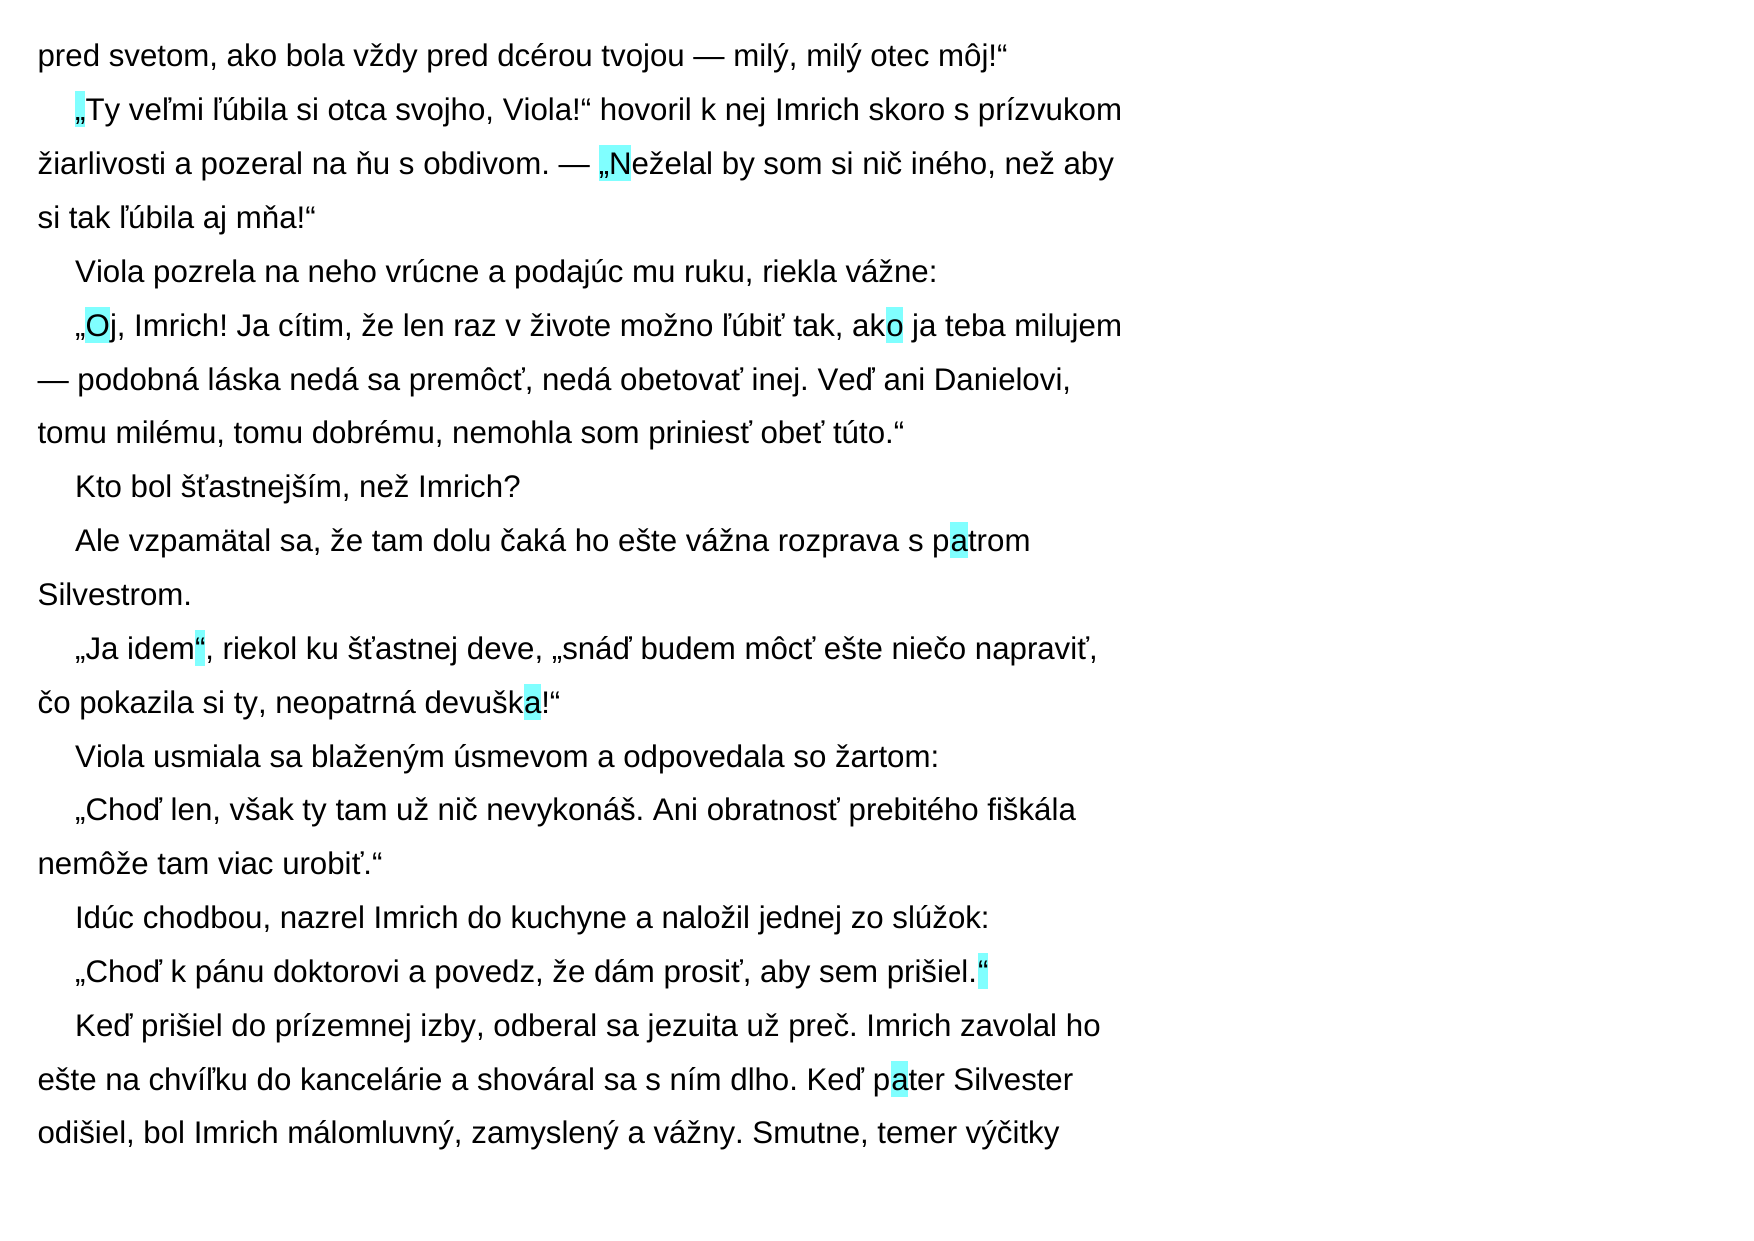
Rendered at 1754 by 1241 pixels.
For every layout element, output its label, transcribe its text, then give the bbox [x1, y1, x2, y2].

text Keď prišiel do prízemnej izby, odberal sa jezuita už preč. Imrich zavolal ho ešte na chvíľku do kancelárie a shováral sa s ním dlho. Keď pater Silvester odišiel, bol Imrich málomluvný, zamyslený a vážny. Smutne, temer výčitky [37, 1007, 1130, 1151]
text pred svetom, ako bola vždy pred dcérou tvojou — milý, milý otec môj!“ [37, 37, 1130, 73]
text Idúc chodbou, nazrel Imrich do kuchyne a naložil jednej zo slúžok: [37, 899, 1130, 935]
text „Ty veľmi ľúbila si otca svojho, Viola!“ hovoril k nej Imrich skoro s prízvukom žiarlivosti a pozeral na ňu s obdivom. — „Neželal by som si nič iného, než aby si tak ľúbila aj mňa!“ [37, 91, 1130, 235]
text „Choď k pánu doktorovi a povedz, že dám prosiť, aby sem prišiel.“ [37, 953, 1130, 989]
text „Oj, Imrich! Ja cítim, že len raz v živote možno ľúbiť tak, ako ja teba milujem — podobná láska nedá sa premôcť, nedá obetovať inej. Veď ani Danielovi, tomu milému, tomu dobrému, nemohla som priniesť obeť túto.“ [37, 307, 1130, 450]
text Viola pozrela na neho vrúcne a podajúc mu ruku, riekla vážne: [37, 253, 1130, 289]
text „Ja idem“, riekol ku šťastnej deve, „snáď budem môcť ešte niečo napraviť, čo pokazila si ty, neopatrná devuška!“ [37, 630, 1130, 720]
text „Choď len, však ty tam už nič nevykonáš. Ani obratnosť prebitého fiškála nemôže tam viac urobiť.“ [37, 791, 1130, 881]
text Ale vzpamätal sa, že tam dolu čaká ho ešte vážna rozprava s patrom Silvestrom. [37, 522, 1130, 612]
text Viola usmiala sa blaženým úsmevom a odpovedala so žartom: [37, 738, 1130, 773]
text Kto bol šťastnejším, než Imrich? [37, 468, 1130, 504]
